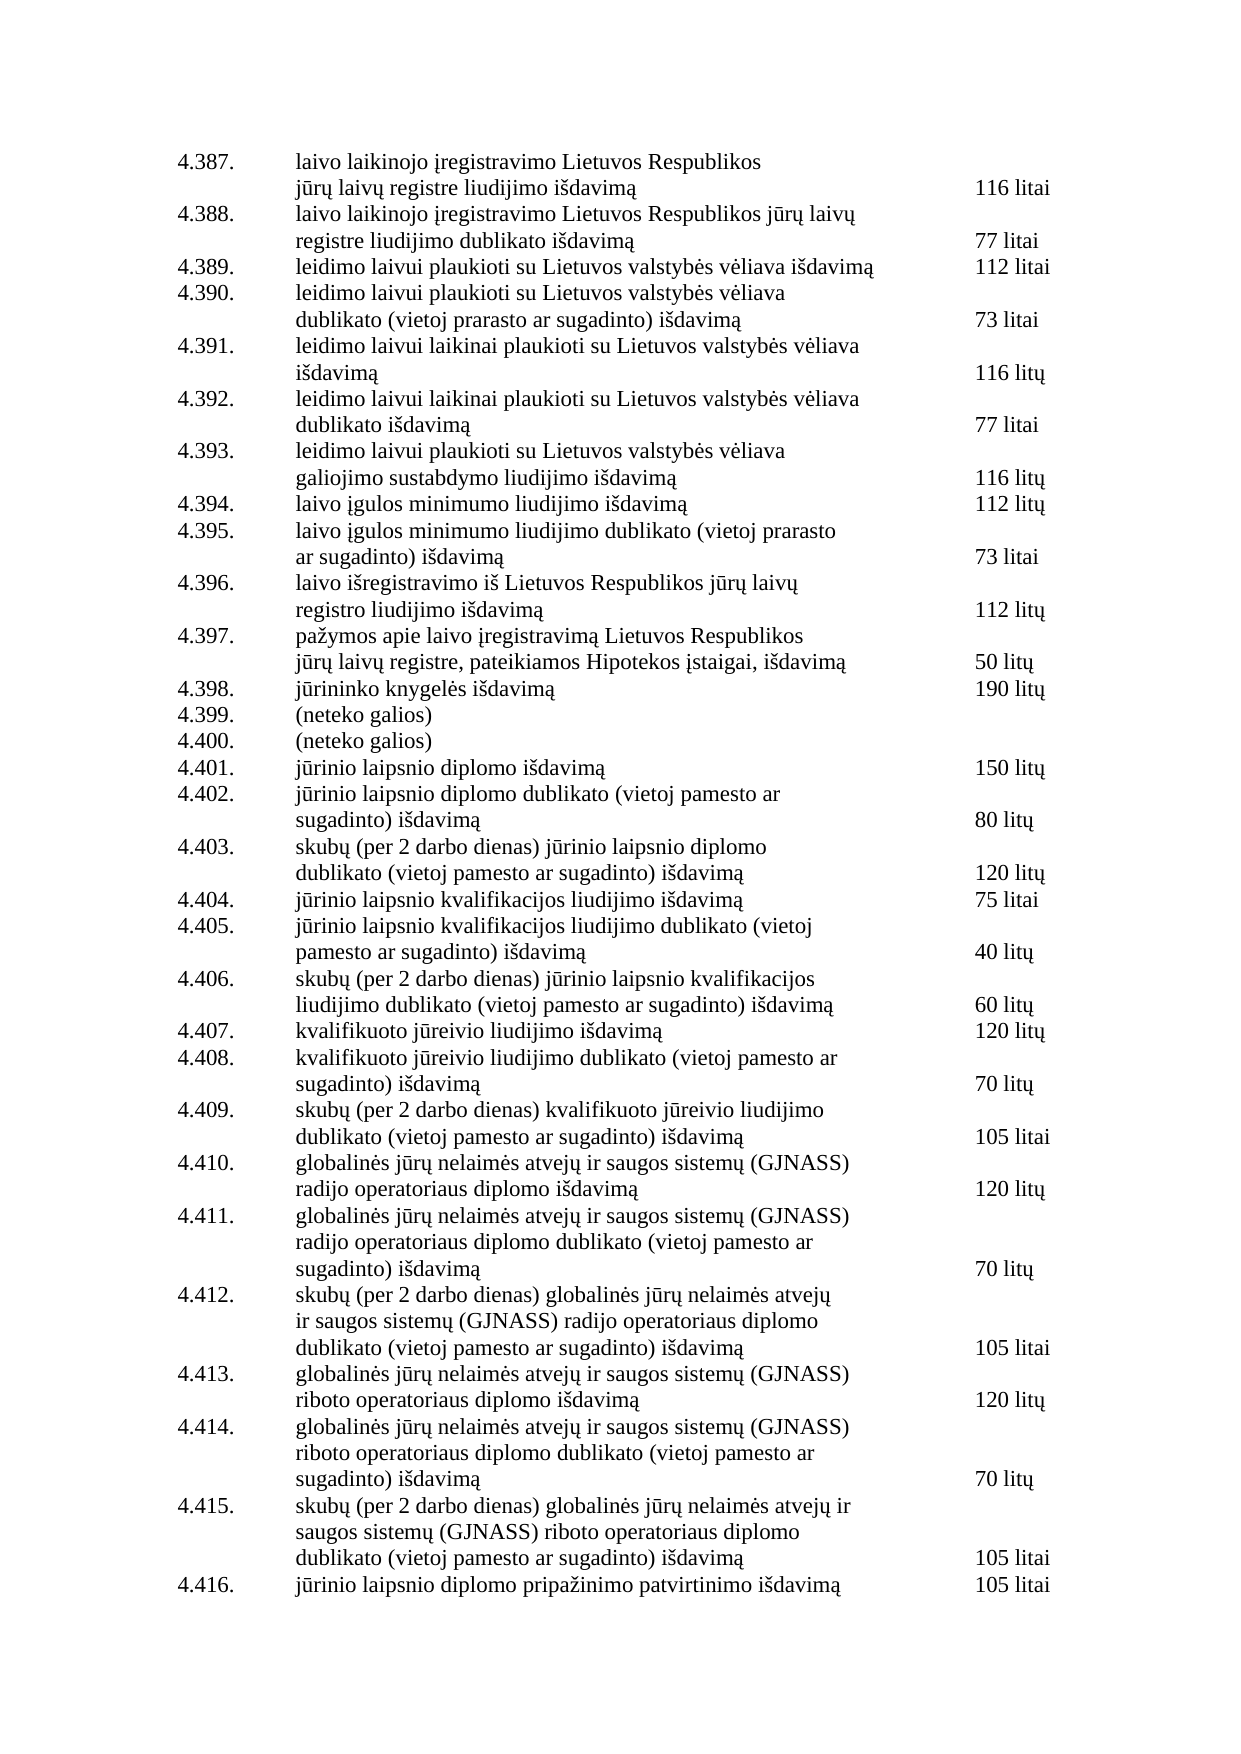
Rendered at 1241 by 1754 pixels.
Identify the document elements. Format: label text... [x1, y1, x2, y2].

text 4.397. pažymos apie laivo įregistravimą Lietuvos Respublikos [177, 622, 1122, 648]
text pamesto ar sugadinto) išdavimą 40 litų [177, 938, 1122, 965]
text ir saugos sistemų (GJNASS) radijo operatoriaus diplomo [177, 1307, 1122, 1334]
text 4.400. (neteko galios) [177, 727, 1122, 754]
text 4.406. skubų (per 2 darbo dienas) jūrinio laipsnio kvalifikacijos [177, 965, 1122, 991]
text 4.393. leidimo laivui plaukioti su Lietuvos valstybės vėliava [177, 438, 1122, 464]
text dublikato (vietoj pamesto ar sugadinto) išdavimą 105 litai [177, 1544, 1122, 1571]
text dublikato (vietoj pamesto ar sugadinto) išdavimą 120 litų [177, 859, 1122, 886]
text sugadinto) išdavimą 70 litų [177, 1070, 1122, 1096]
text 4.402. jūrinio laipsnio diplomo dublikato (vietoj pamesto ar [177, 780, 1122, 807]
text 4.398. jūrininko knygelės išdavimą 190 litų [177, 675, 1122, 701]
text sugadinto) išdavimą 80 litų [177, 807, 1122, 833]
text 4.390. leidimo laivui plaukioti su Lietuvos valstybės vėliava [177, 279, 1122, 306]
text 4.387. laivo laikinojo įregistravimo Lietuvos Respublikos [177, 148, 1122, 174]
text jūrų laivų registre, pateikiamos Hipotekos įstaigai, išdavimą 50 litų [177, 648, 1122, 675]
text 4.391. leidimo laivui laikinai plaukioti su Lietuvos valstybės vėliava [177, 332, 1122, 358]
text dublikato (vietoj pamesto ar sugadinto) išdavimą 105 litai [177, 1123, 1122, 1149]
text 4.394. laivo įgulos minimumo liudijimo išdavimą 112 litų [177, 490, 1122, 517]
text riboto operatoriaus diplomo dublikato (vietoj pamesto ar [177, 1439, 1122, 1465]
text jūrų laivų registre liudijimo išdavimą 116 litai [177, 174, 1122, 200]
text radijo operatoriaus diplomo išdavimą 120 litų [177, 1176, 1122, 1202]
text 4.399. (neteko galios) [177, 701, 1122, 727]
text 4.405. jūrinio laipsnio kvalifikacijos liudijimo dublikato (vietoj [177, 912, 1122, 938]
text registre liudijimo dublikato išdavimą 77 litai [177, 227, 1122, 253]
text 4.415. skubų (per 2 darbo dienas) globalinės jūrų nelaimės atvejų ir [177, 1492, 1122, 1518]
text 4.403. skubų (per 2 darbo dienas) jūrinio laipsnio diplomo [177, 833, 1122, 859]
text išdavimą 116 litų [177, 358, 1122, 385]
text riboto operatoriaus diplomo išdavimą 120 litų [177, 1386, 1122, 1413]
text 4.410. globalinės jūrų nelaimės atvejų ir saugos sistemų (GJNASS) [177, 1149, 1122, 1176]
text 4.416. jūrinio laipsnio diplomo pripažinimo patvirtinimo išdavimą 105 litai [177, 1571, 1122, 1597]
text dublikato išdavimą 77 litai [177, 411, 1122, 438]
text 4.411. globalinės jūrų nelaimės atvejų ir saugos sistemų (GJNASS) [177, 1202, 1122, 1228]
text 4.404. jūrinio laipsnio kvalifikacijos liudijimo išdavimą 75 litai [177, 886, 1122, 912]
text radijo operatoriaus diplomo dublikato (vietoj pamesto ar [177, 1228, 1122, 1254]
text registro liudijimo išdavimą 112 litų [177, 596, 1122, 622]
text 4.408. kvalifikuoto jūreivio liudijimo dublikato (vietoj pamesto ar [177, 1044, 1122, 1070]
text dublikato (vietoj pamesto ar sugadinto) išdavimą 105 litai [177, 1334, 1122, 1360]
text saugos sistemų (GJNASS) riboto operatoriaus diplomo [177, 1518, 1122, 1544]
text 4.392. leidimo laivui laikinai plaukioti su Lietuvos valstybės vėliava [177, 385, 1122, 411]
text 4.388. laivo laikinojo įregistravimo Lietuvos Respublikos jūrų laivų [177, 200, 1122, 227]
text sugadinto) išdavimą 70 litų [177, 1254, 1122, 1281]
text 4.413. globalinės jūrų nelaimės atvejų ir saugos sistemų (GJNASS) [177, 1360, 1122, 1386]
text dublikato (vietoj prarasto ar sugadinto) išdavimą 73 litai [177, 306, 1122, 332]
text liudijimo dublikato (vietoj pamesto ar sugadinto) išdavimą 60 litų [177, 991, 1122, 1017]
text galiojimo sustabdymo liudijimo išdavimą 116 litų [177, 464, 1122, 490]
text 4.395. laivo įgulos minimumo liudijimo dublikato (vietoj prarasto [177, 517, 1122, 543]
text 4.396. laivo išregistravimo iš Lietuvos Respublikos jūrų laivų [177, 569, 1122, 596]
text 4.412. skubų (per 2 darbo dienas) globalinės jūrų nelaimės atvejų [177, 1281, 1122, 1307]
text 4.401. jūrinio laipsnio diplomo išdavimą 150 litų [177, 754, 1122, 780]
text sugadinto) išdavimą 70 litų [177, 1465, 1122, 1492]
text 4.409. skubų (per 2 darbo dienas) kvalifikuoto jūreivio liudijimo [177, 1096, 1122, 1123]
text 4.389. leidimo laivui plaukioti su Lietuvos valstybės vėliava išdavimą 112 litai [177, 253, 1122, 279]
text 4.414. globalinės jūrų nelaimės atvejų ir saugos sistemų (GJNASS) [177, 1413, 1122, 1439]
text 4.407. kvalifikuoto jūreivio liudijimo išdavimą 120 litų [177, 1017, 1122, 1044]
text ar sugadinto) išdavimą 73 litai [177, 543, 1122, 569]
